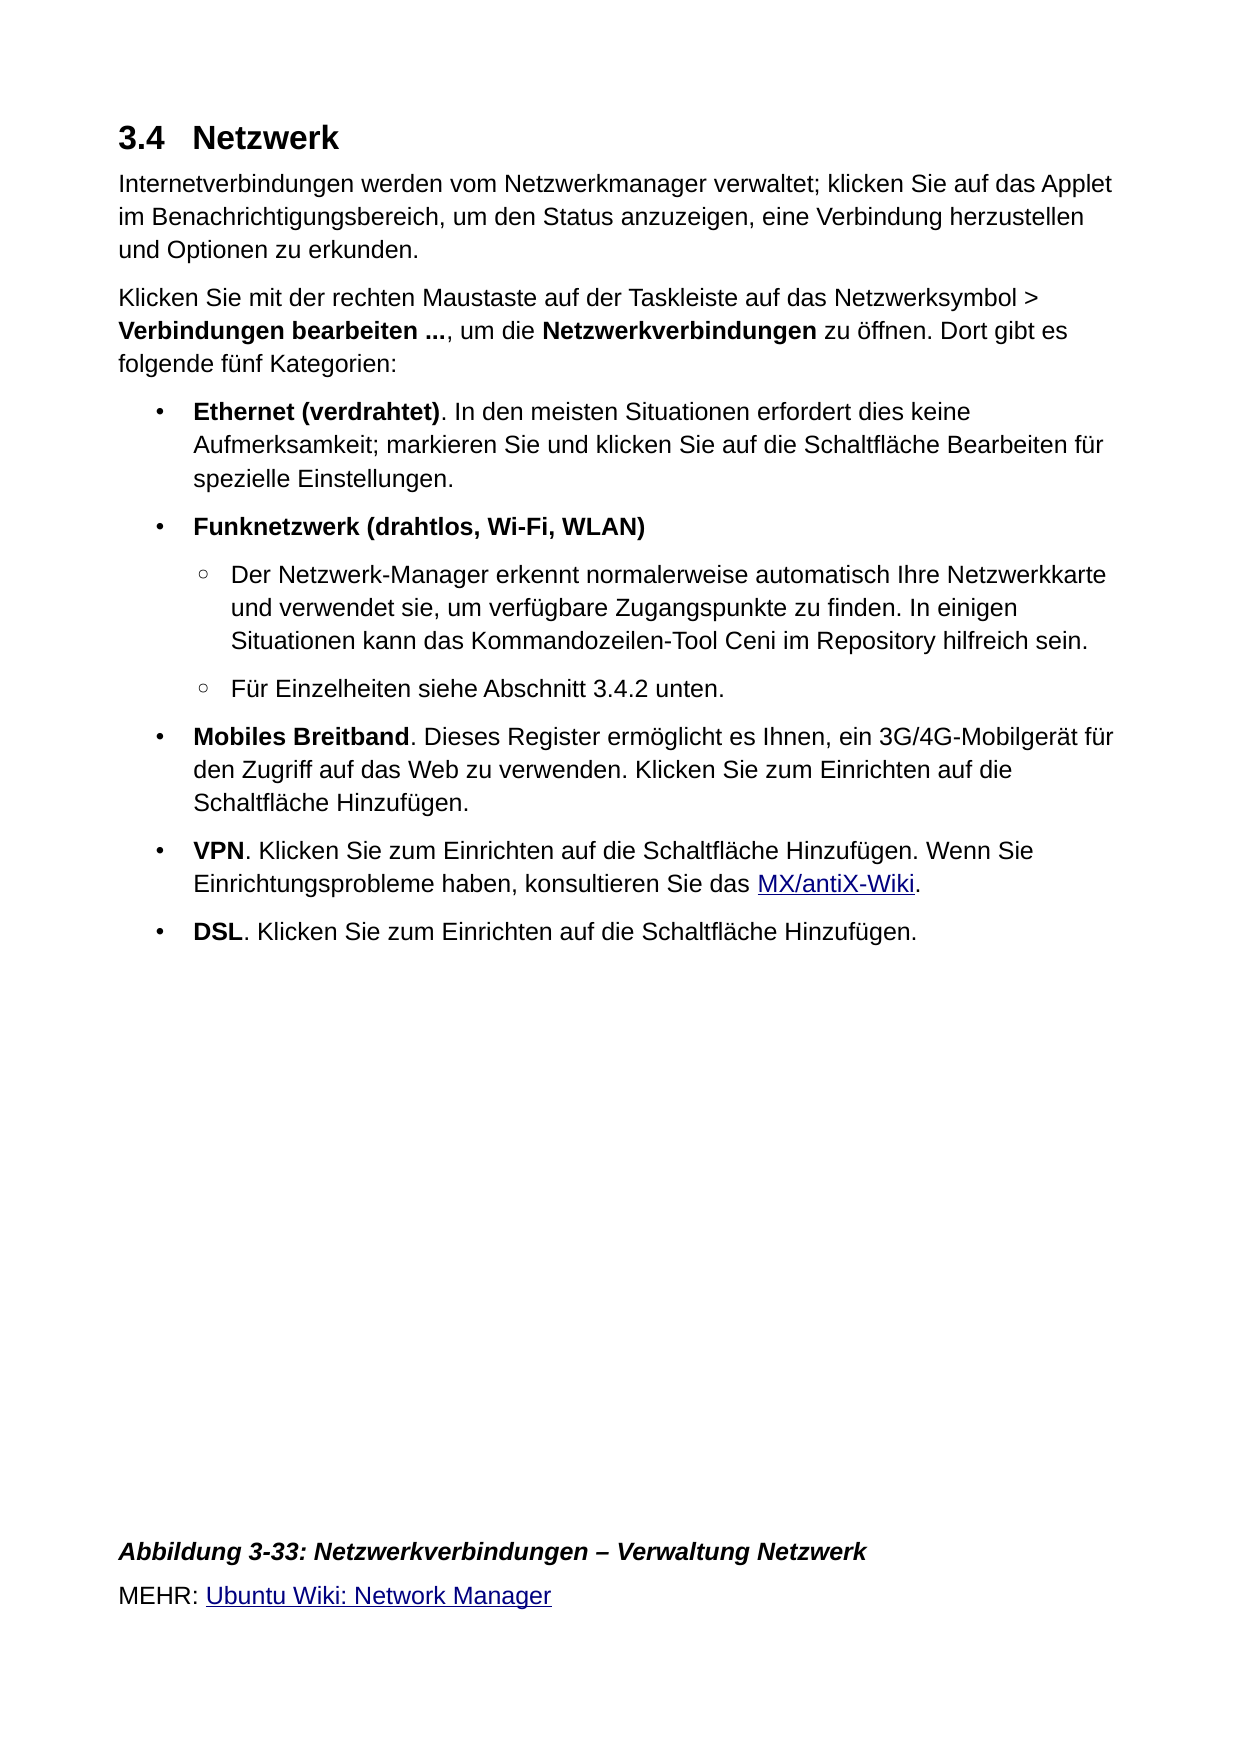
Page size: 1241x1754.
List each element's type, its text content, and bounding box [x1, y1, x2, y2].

list Der Netzwerk-Manager erkennt normalerweise automatisch Ihre Netzwerkkarte und verwendet sie, um verfügbare Zugangspunkte zu finden. In einigen Situationen kann das Kommandozeilen-Tool Ceni im Repository hilfreich sein. [193, 560, 1122, 654]
list Für Einzelheiten siehe Abschnitt 3.4.2 unten. [193, 674, 1122, 703]
text Klicken Sie mit der rechten Maustaste auf der Taskleiste auf das Netzwerksymbol > Verbindungen bearbeiten ..., um die Netzwerkverbindungen zu öffnen. Dort gibt es folgende fünf Kategorien: [118, 283, 1122, 378]
list Mobiles Breitband. Dieses Register ermöglicht es Ihnen, ein 3G/4G-Mobilgerät für den Zugriff auf das Web zu verwenden. Klicken Sie zum Einrichten auf die Schaltfläche Hinzufügen. [156, 722, 1122, 817]
text Internetverbindungen werden vom Netzwerkmanager verwaltet; klicken Sie auf das Applet im Benachrichtigungsbereich, um den Status anzuzeigen, eine Verbindung herzustellen und Optionen zu erkunden. [118, 169, 1122, 264]
list DSL. Klicken Sie zum Einrichten auf die Schaltfläche Hinzufügen. [156, 917, 1122, 946]
text Abbildung 3-33: Netzwerkverbindungen – Verwaltung Netzwerk [118, 965, 1122, 1566]
text MEHR: Ubuntu Wiki: Network Manager [118, 1581, 1122, 1609]
list Ethernet (verdrahtet). In den meisten Situationen erfordert dies keine Aufmerksamkeit; markieren Sie und klicken Sie auf die Schaltfläche Bearbeiten für spezielle Einstellungen. [156, 397, 1122, 492]
list Funknetzwerk (drahtlos, Wi-Fi, WLAN) [156, 512, 1122, 540]
list VPN. Klicken Sie zum Einrichten auf die Schaltfläche Hinzufügen. Wenn Sie Einrichtungsprobleme haben, konsultieren Sie das MX/antiX-Wiki. [156, 836, 1122, 898]
subtitle Netzwerk [118, 118, 1122, 157]
